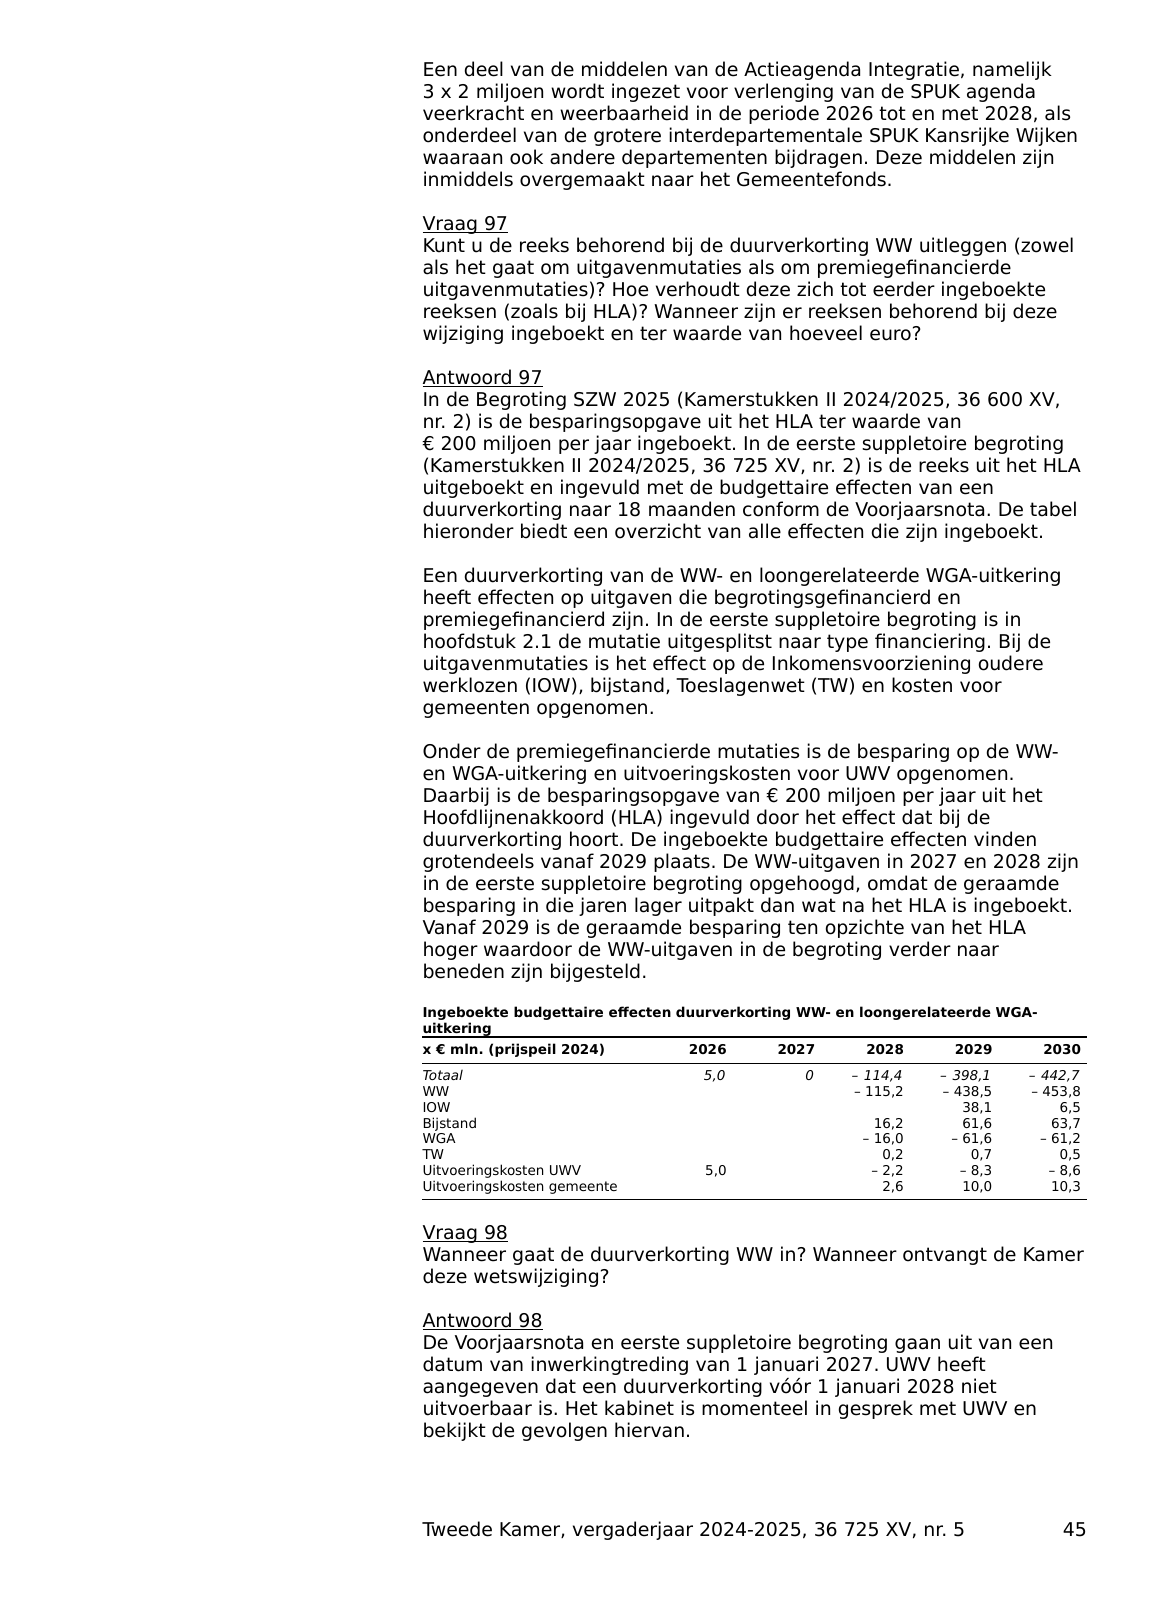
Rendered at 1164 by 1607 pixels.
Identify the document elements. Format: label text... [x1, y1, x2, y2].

table_cell 2029 [910, 1038, 998, 1062]
table_cell WW [422, 1084, 644, 1100]
table_cell – 398,1 [910, 1064, 998, 1084]
table_cell – 453,8 [998, 1084, 1087, 1100]
table_cell – 2,2 [821, 1163, 909, 1178]
table_cell Uitvoeringskosten gemeente [422, 1178, 644, 1199]
text Een deel van de middelen van de Actieagenda Integratie, namelijk 3 x 2 miljoen wordt ingezet voor verlenging van de SPUK agenda veerkracht en weerbaarheid in de periode 2026 tot en met 2028, als onderdeel van de grotere interdepartementale SPUK Kansrijke Wijken waaraan ook andere departementen bijdragen. Deze middelen zijn inmiddels overgemaakt naar het Gemeentefonds. [422, 59, 1087, 191]
text Antwoord 97 [422, 367, 1087, 389]
table_cell – 438,5 [910, 1084, 998, 1100]
table_cell [644, 1100, 732, 1115]
table_cell [644, 1178, 732, 1199]
table_cell [732, 1115, 821, 1131]
table_cell 5,0 [644, 1064, 732, 1084]
table_cell 0,5 [998, 1147, 1087, 1163]
table_cell 2027 [732, 1038, 821, 1062]
table_cell TW [422, 1147, 644, 1163]
table_cell IOW [422, 1100, 644, 1115]
table_cell [732, 1084, 821, 1100]
table_cell – 8,3 [910, 1163, 998, 1178]
table_cell Bijstand [422, 1115, 644, 1131]
table_cell Totaal [422, 1064, 644, 1084]
text Onder de premiegefinancierde mutaties is de besparing op de WW- en WGA-uitkering en uitvoeringskosten voor UWV opgenomen. Daarbij is de besparingsopgave van € 200 miljoen per jaar uit het Hoofdlijnenakkoord (HLA) ingevuld door het effect dat bij de duurverkorting hoort. De ingeboekte budgettaire effecten vinden grotendeels vanaf 2029 plaats. De WW-uitgaven in 2027 en 2028 zijn in de eerste suppletoire begroting opgehoogd, omdat de geraamde besparing in die jaren lager uitpakt dan wat na het HLA is ingeboekt. Vanaf 2029 is de geraamde besparing ten opzichte van het HLA hoger waardoor de WW-uitgaven in de begroting verder naar beneden zijn bijgesteld. [422, 741, 1087, 983]
text Vraag 98 [422, 1222, 1087, 1244]
table_cell 2,6 [821, 1178, 909, 1199]
table_cell – 8,6 [998, 1163, 1087, 1178]
table_cell [732, 1178, 821, 1199]
table_cell – 16,0 [821, 1131, 909, 1147]
table_cell 2026 [644, 1038, 732, 1062]
table_cell – 61,2 [998, 1131, 1087, 1147]
text De Voorjaarsnota en eerste suppletoire begroting gaan uit van een datum van inwerkingtreding van 1 januari 2027. UWV heeft aangegeven dat een duurverkorting vóór 1 januari 2028 niet uitvoerbaar is. Het kabinet is momenteel in gesprek met UWV en bekijkt de gevolgen hiervan. [422, 1332, 1087, 1442]
table_cell 38,1 [910, 1100, 998, 1115]
table_cell 6,5 [998, 1100, 1087, 1115]
text Wanneer gaat de duurverkorting WW in? Wanneer ontvangt de Kamer deze wetswijziging? [422, 1244, 1087, 1288]
text Een duurverkorting van de WW- en loongerelateerde WGA-uitkering heeft effecten op uitgaven die begrotingsgefinancierd en premiegefinancierd zijn. In de eerste suppletoire begroting is in hoofdstuk 2.1 de mutatie uitgesplitst naar type financiering. Bij de uitgavenmutaties is het effect op de Inkomensvoorziening oudere werklozen (IOW), bijstand, Toeslagenwet (TW) en kosten voor gemeenten opgenomen. [422, 565, 1087, 719]
table_cell [732, 1147, 821, 1163]
table_cell [644, 1115, 732, 1131]
table_cell [732, 1131, 821, 1147]
table_cell 2028 [821, 1038, 909, 1062]
table_cell 16,2 [821, 1115, 909, 1131]
text Kunt u de reeks behorend bij de duurverkorting WW uitleggen (zowel als het gaat om uitgavenmutaties als om premiegefinancierde uitgavenmutaties)? Hoe verhoudt deze zich tot eerder ingeboekte reeksen (zoals bij HLA)? Wanneer zijn er reeksen behorend bij deze wijziging ingeboekt en ter waarde van hoeveel euro? [422, 235, 1087, 345]
table_cell 5,0 [644, 1163, 732, 1178]
text Antwoord 98 [422, 1310, 1087, 1332]
table_cell 10,3 [998, 1178, 1087, 1199]
table_cell [644, 1147, 732, 1163]
table_cell [644, 1131, 732, 1147]
table_cell 0,2 [821, 1147, 909, 1163]
table_cell [732, 1100, 821, 1115]
table_cell – 442,7 [998, 1064, 1087, 1084]
table_cell 0,7 [910, 1147, 998, 1163]
table_cell 0 [732, 1064, 821, 1084]
table_cell 10,0 [910, 1178, 998, 1199]
text In de Begroting SZW 2025 (Kamerstukken II 2024/2025, 36 600 XV, nr. 2) is de besparingsopgave uit het HLA ter waarde van € 200 miljoen per jaar ingeboekt. In de eerste suppletoire begroting (Kamerstukken II 2024/2025, 36 725 XV, nr. 2) is de reeks uit het HLA uitgeboekt en ingevuld met de budgettaire effecten van een duurverkorting naar 18 maanden conform de Voorjaarsnota. De tabel hieronder biedt een overzicht van alle effecten die zijn ingeboekt. [422, 389, 1087, 543]
table_cell – 115,2 [821, 1084, 909, 1100]
table_cell – 61,6 [910, 1131, 998, 1147]
table_cell – 114,4 [821, 1064, 909, 1084]
table_cell [732, 1163, 821, 1178]
table_cell 2030 [998, 1038, 1087, 1062]
table_cell WGA [422, 1131, 644, 1147]
table_cell 61,6 [910, 1115, 998, 1131]
table_cell [821, 1100, 909, 1115]
table_cell x € mln. (prijspeil 2024) [422, 1038, 644, 1062]
text Vraag 97 [422, 213, 1087, 235]
table_cell 63,7 [998, 1115, 1087, 1131]
table_header Ingeboekte budgettaire effecten duurverkorting WW- en loongerelateerde WGA-uitkering [422, 1005, 1087, 1036]
table_cell [644, 1084, 732, 1100]
table_cell Uitvoeringskosten UWV [422, 1163, 644, 1178]
